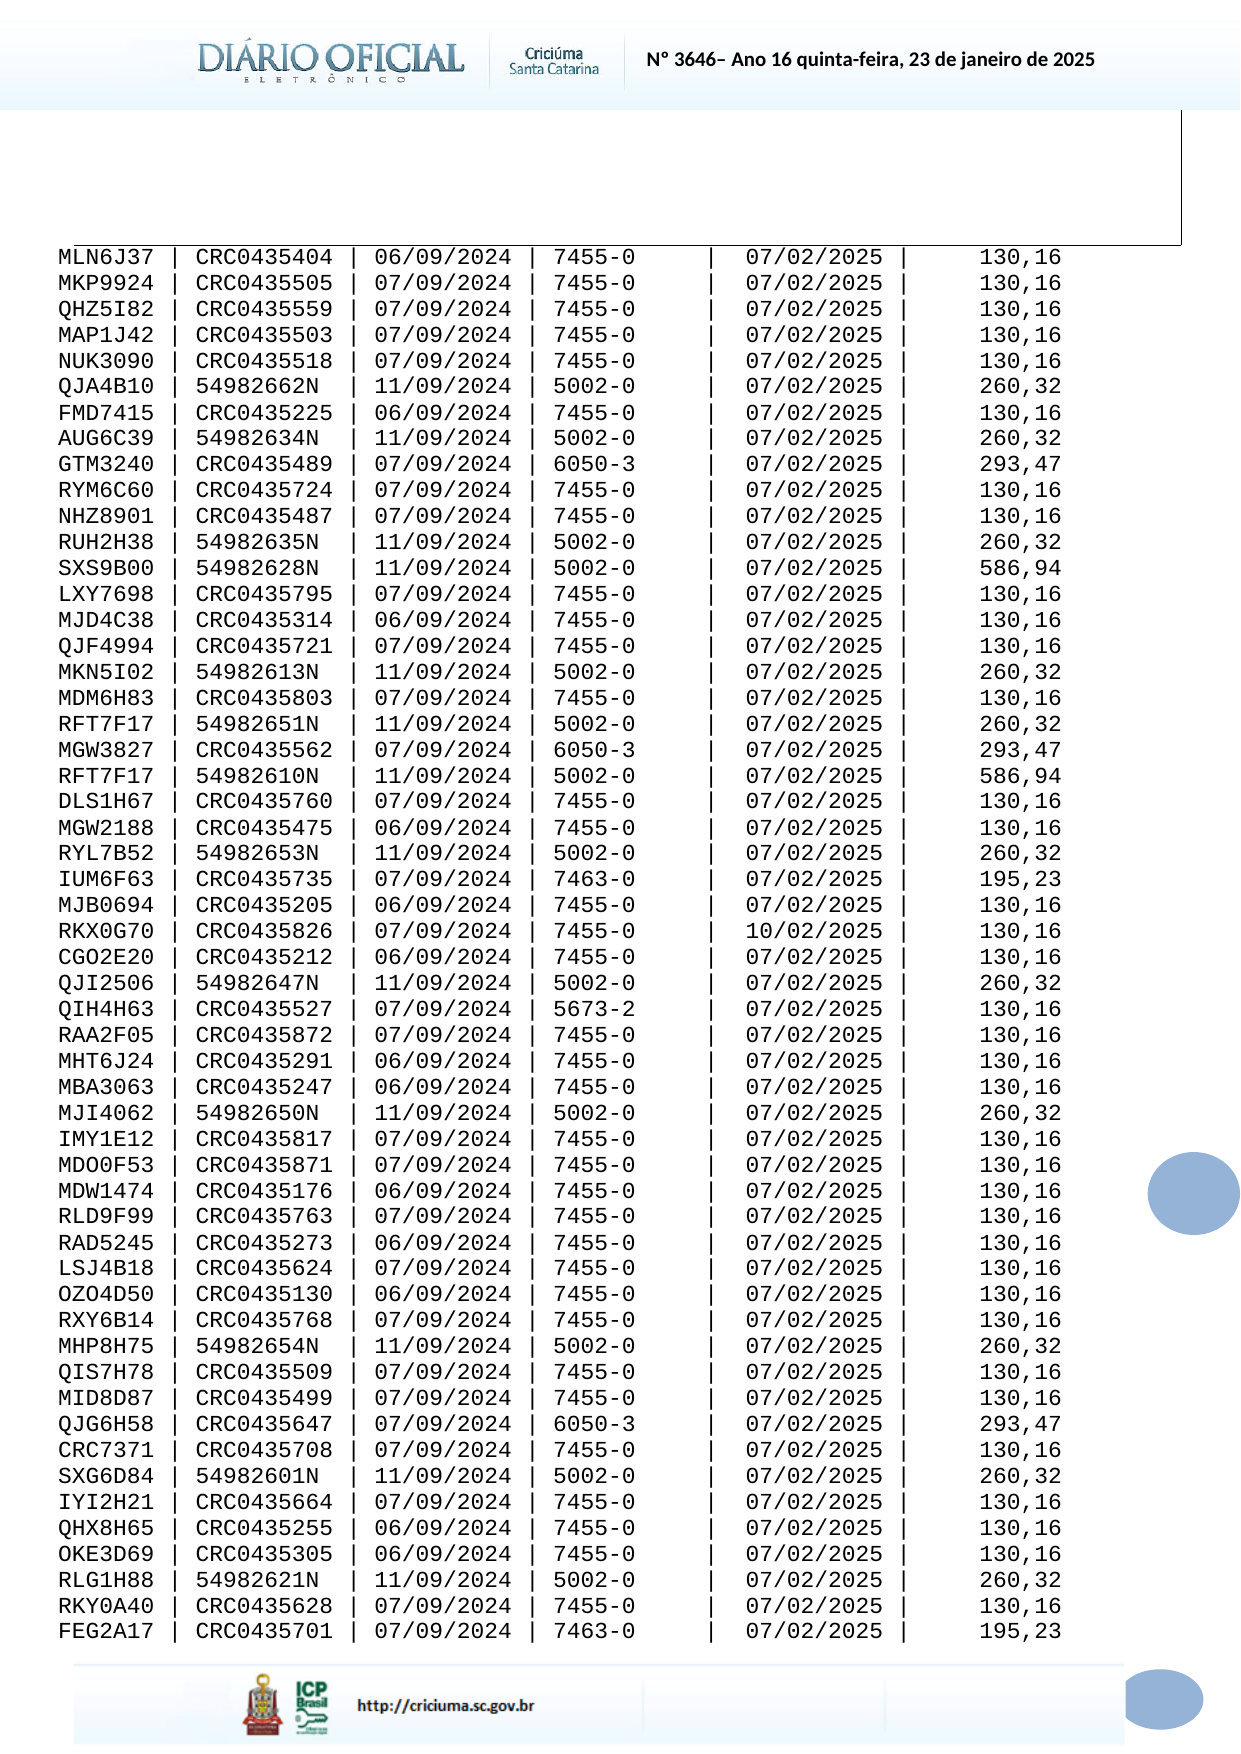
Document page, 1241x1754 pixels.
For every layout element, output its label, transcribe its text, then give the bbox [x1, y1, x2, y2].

text QJI2506 | 54982647N | 11/09/2024 | 5002-0 | 07/02/2025 | 260,32 [44, 971, 1181, 997]
text MBA3063 | CRC0435247 | 06/09/2024 | 7455-0 | 07/02/2025 | 130,16 [44, 1075, 1181, 1101]
text RAA2F05 | CRC0435872 | 07/09/2024 | 7455-0 | 07/02/2025 | 130,16 [44, 1023, 1181, 1049]
text RLG1H88 | 54982621N | 11/09/2024 | 5002-0 | 07/02/2025 | 260,32 [44, 1568, 1181, 1594]
text MGW3827 | CRC0435562 | 07/09/2024 | 6050-3 | 07/02/2025 | 293,47 [44, 738, 1181, 764]
text RFT7F17 | 54982610N | 11/09/2024 | 5002-0 | 07/02/2025 | 586,94 [44, 764, 1181, 790]
text MKP9924 | CRC0435505 | 07/09/2024 | 7455-0 | 07/02/2025 | 130,16 [44, 271, 1181, 297]
text QIS7H78 | CRC0435509 | 07/09/2024 | 7455-0 | 07/02/2025 | 130,16 [44, 1361, 1181, 1386]
text RFT7F17 | 54982651N | 11/09/2024 | 5002-0 | 07/02/2025 | 260,32 [44, 712, 1181, 738]
text OZO4D50 | CRC0435130 | 06/09/2024 | 7455-0 | 07/02/2025 | 130,16 [44, 1283, 1181, 1309]
text MHP8H75 | 54982654N | 11/09/2024 | 5002-0 | 07/02/2025 | 260,32 [44, 1334, 1181, 1361]
text MKN5I02 | 54982613N | 11/09/2024 | 5002-0 | 07/02/2025 | 260,32 [44, 660, 1181, 686]
text OKE3D69 | CRC0435305 | 06/09/2024 | 7455-0 | 07/02/2025 | 130,16 [44, 1542, 1181, 1568]
text FEG2A17 | CRC0435701 | 07/09/2024 | 7463-0 | 07/02/2025 | 195,23 [44, 1620, 1181, 1646]
text MHT6J24 | CRC0435291 | 06/09/2024 | 7455-0 | 07/02/2025 | 130,16 [44, 1049, 1181, 1075]
text RYM6C60 | CRC0435724 | 07/09/2024 | 7455-0 | 07/02/2025 | 130,16 [44, 479, 1181, 504]
text MJI4062 | 54982650N | 11/09/2024 | 5002-0 | 07/02/2025 | 260,32 [44, 1101, 1181, 1127]
text RYL7B52 | 54982653N | 11/09/2024 | 5002-0 | 07/02/2025 | 260,32 [44, 842, 1181, 868]
text CGO2E20 | CRC0435212 | 06/09/2024 | 7455-0 | 07/02/2025 | 130,16 [44, 946, 1181, 971]
text MDM6H83 | CRC0435803 | 07/09/2024 | 7455-0 | 07/02/2025 | 130,16 [44, 686, 1181, 712]
text IUM6F63 | CRC0435735 | 07/09/2024 | 7463-0 | 07/02/2025 | 195,23 [44, 868, 1181, 894]
text CRC7371 | CRC0435708 | 07/09/2024 | 7455-0 | 07/02/2025 | 130,16 [44, 1438, 1181, 1464]
text RKX0G70 | CRC0435826 | 07/09/2024 | 7455-0 | 10/02/2025 | 130,16 [44, 919, 1181, 946]
text MGW2188 | CRC0435475 | 06/09/2024 | 7455-0 | 07/02/2025 | 130,16 [44, 816, 1181, 842]
text QJG6H58 | CRC0435647 | 07/09/2024 | 6050-3 | 07/02/2025 | 293,47 [44, 1412, 1181, 1438]
text RLD9F99 | CRC0435763 | 07/09/2024 | 7455-0 | 07/02/2025 | 130,16 [44, 1205, 1171, 1231]
text MAP1J42 | CRC0435503 | 07/09/2024 | 7455-0 | 07/02/2025 | 130,16 [44, 323, 1181, 349]
text RAD5245 | CRC0435273 | 06/09/2024 | 7455-0 | 07/02/2025 | 130,16 [44, 1231, 1181, 1257]
text SXG6D84 | 54982601N | 11/09/2024 | 5002-0 | 07/02/2025 | 260,32 [44, 1464, 1181, 1490]
text QJF4994 | CRC0435721 | 07/09/2024 | 7455-0 | 07/02/2025 | 130,16 [44, 634, 1181, 660]
text DLS1H67 | CRC0435760 | 07/09/2024 | 7455-0 | 07/02/2025 | 130,16 [44, 790, 1181, 816]
text NHZ8901 | CRC0435487 | 07/09/2024 | 7455-0 | 07/02/2025 | 130,16 [44, 504, 1181, 531]
text IYI2H21 | CRC0435664 | 07/09/2024 | 7455-0 | 07/02/2025 | 130,16 [44, 1490, 1181, 1516]
text QHZ5I82 | CRC0435559 | 07/09/2024 | 7455-0 | 07/02/2025 | 130,16 [44, 297, 1181, 323]
text MID8D87 | CRC0435499 | 07/09/2024 | 7455-0 | 07/02/2025 | 130,16 [44, 1386, 1181, 1412]
text RKY0A40 | CRC0435628 | 07/09/2024 | 7455-0 | 07/02/2025 | 130,16 [44, 1594, 1181, 1620]
text QHX8H65 | CRC0435255 | 06/09/2024 | 7455-0 | 07/02/2025 | 130,16 [44, 1516, 1181, 1542]
text IMY1E12 | CRC0435817 | 07/09/2024 | 7455-0 | 07/02/2025 | 130,16 [44, 1127, 1181, 1153]
text AUG6C39 | 54982634N | 11/09/2024 | 5002-0 | 07/02/2025 | 260,32 [44, 427, 1181, 453]
text LXY7698 | CRC0435795 | 07/09/2024 | 7455-0 | 07/02/2025 | 130,16 [44, 582, 1181, 608]
text FMD7415 | CRC0435225 | 06/09/2024 | 7455-0 | 07/02/2025 | 130,16 [44, 401, 1181, 427]
text MJB0694 | CRC0435205 | 06/09/2024 | 7455-0 | 07/02/2025 | 130,16 [44, 894, 1181, 919]
text RUH2H38 | 54982635N | 11/09/2024 | 5002-0 | 07/02/2025 | 260,32 [44, 531, 1181, 556]
text RXY6B14 | CRC0435768 | 07/09/2024 | 7455-0 | 07/02/2025 | 130,16 [44, 1309, 1181, 1334]
text MDO0F53 | CRC0435871 | 07/09/2024 | 7455-0 | 07/02/2025 | 130,16 [44, 1153, 1180, 1179]
text QJA4B10 | 54982662N | 11/09/2024 | 5002-0 | 07/02/2025 | 260,32 [44, 375, 1181, 401]
text MJD4C38 | CRC0435314 | 06/09/2024 | 7455-0 | 07/02/2025 | 130,16 [44, 608, 1181, 634]
text LSJ4B18 | CRC0435624 | 07/09/2024 | 7455-0 | 07/02/2025 | 130,16 [44, 1257, 1181, 1283]
text NUK3090 | CRC0435518 | 07/09/2024 | 7455-0 | 07/02/2025 | 130,16 [44, 349, 1181, 375]
text GTM3240 | CRC0435489 | 07/09/2024 | 6050-3 | 07/02/2025 | 293,47 [44, 453, 1181, 479]
text MLN6J37 | CRC0435404 | 06/09/2024 | 7455-0 | 07/02/2025 | 130,16 [44, 245, 1181, 271]
text SXS9B00 | 54982628N | 11/09/2024 | 5002-0 | 07/02/2025 | 586,94 [44, 556, 1181, 582]
text QIH4H63 | CRC0435527 | 07/09/2024 | 5673-2 | 07/02/2025 | 130,16 [44, 997, 1181, 1023]
text MDW1474 | CRC0435176 | 06/09/2024 | 7455-0 | 07/02/2025 | 130,16 [44, 1179, 1150, 1205]
